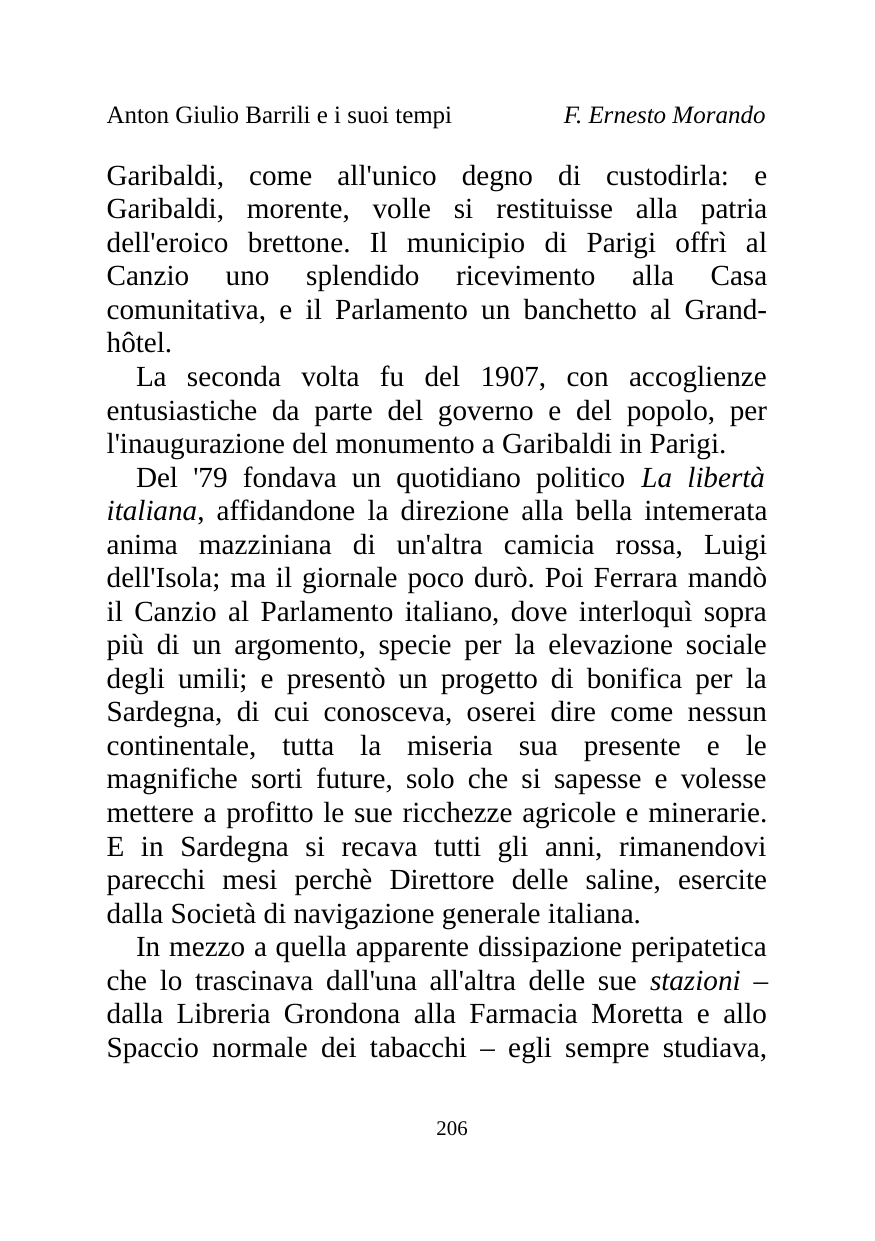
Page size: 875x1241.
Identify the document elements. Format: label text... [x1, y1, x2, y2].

text La seconda volta fu del 1907, con accoglienze entusiastiche da parte del governo e del popolo, per l'inaugurazione del monumento a Garibaldi in Parigi. [106, 359, 768, 460]
text In mezzo a quella apparente dissipazione peripatetica che lo trascinava dall'una all'altra delle sue stazioni – dalla Libreria Grondona alla Farmacia Moretta e allo Spaccio normale dei tabacchi – egli sempre studiava, [106, 929, 768, 1063]
text Del '79 fondava un quotidiano politico La libertà italiana, affidandone la direzione alla bella intemerata anima mazziniana di un'altra camicia rossa, Luigi dell'Isola; ma il giornale poco durò. Poi Ferrara mandò il Canzio al Parlamento italiano, dove interloquì sopra più di un argomento, specie per la elevazione sociale degli umili; e presentò un progetto di bonifica per la Sardegna, di cui conosceva, oserei dire come nessun continentale, tutta la miseria sua presente e le magnifiche sorti future, solo che si sapesse e volesse mettere a profitto le sue ricchezze agricole e minerarie. E in Sardegna si recava tutti gli anni, rimanendovi parecchi mesi perchè Direttore delle saline, esercite dalla Società di navigazione generale italiana. [106, 460, 768, 929]
text Garibaldi, come all'unico degno di custodirla: e Garibaldi, morente, volle si restituisse alla patria dell'eroico brettone. Il municipio di Parigi offrì al Canzio uno splendido ricevimento alla Casa comunitativa, e il Parlamento un banchetto al Grand-hôtel. [106, 158, 768, 359]
